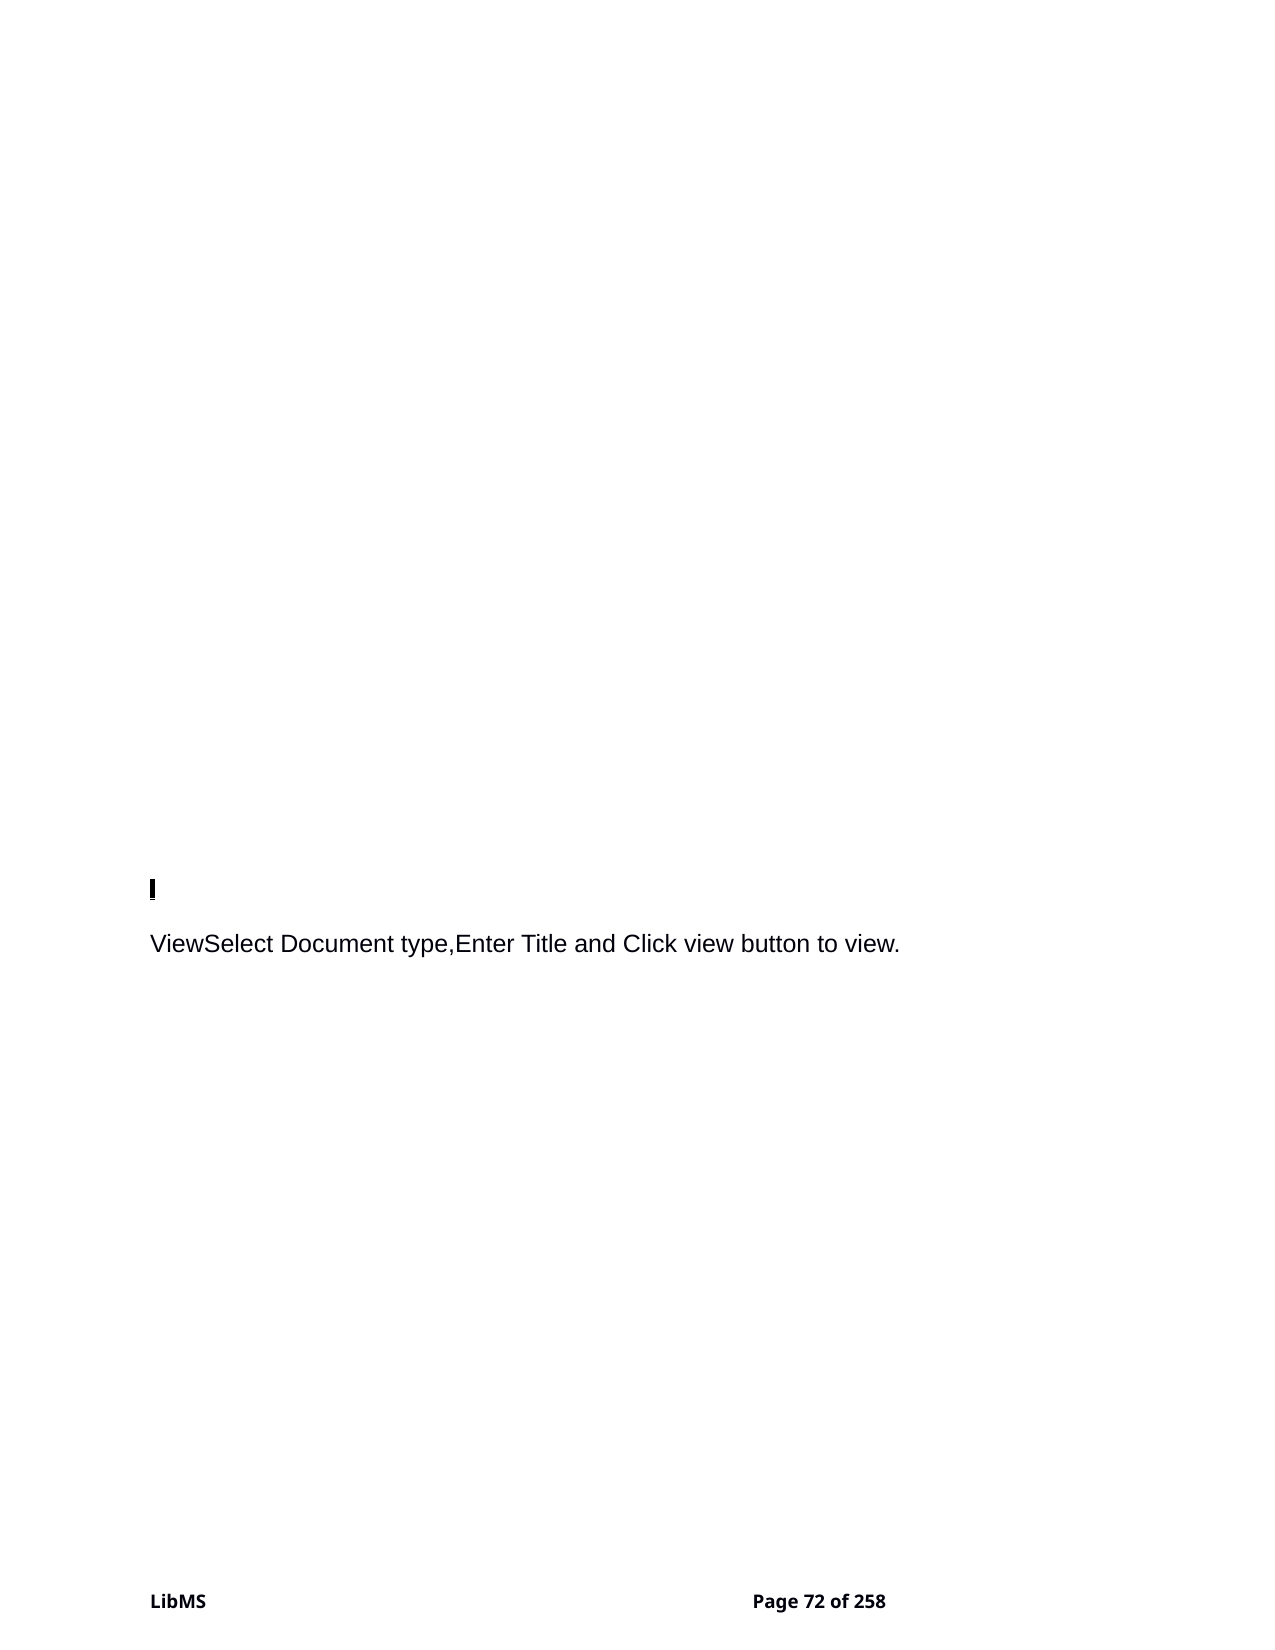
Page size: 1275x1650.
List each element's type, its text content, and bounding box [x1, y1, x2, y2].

text ViewSelect Document type,Enter Title and Click view button to view. [150, 133, 1125, 987]
